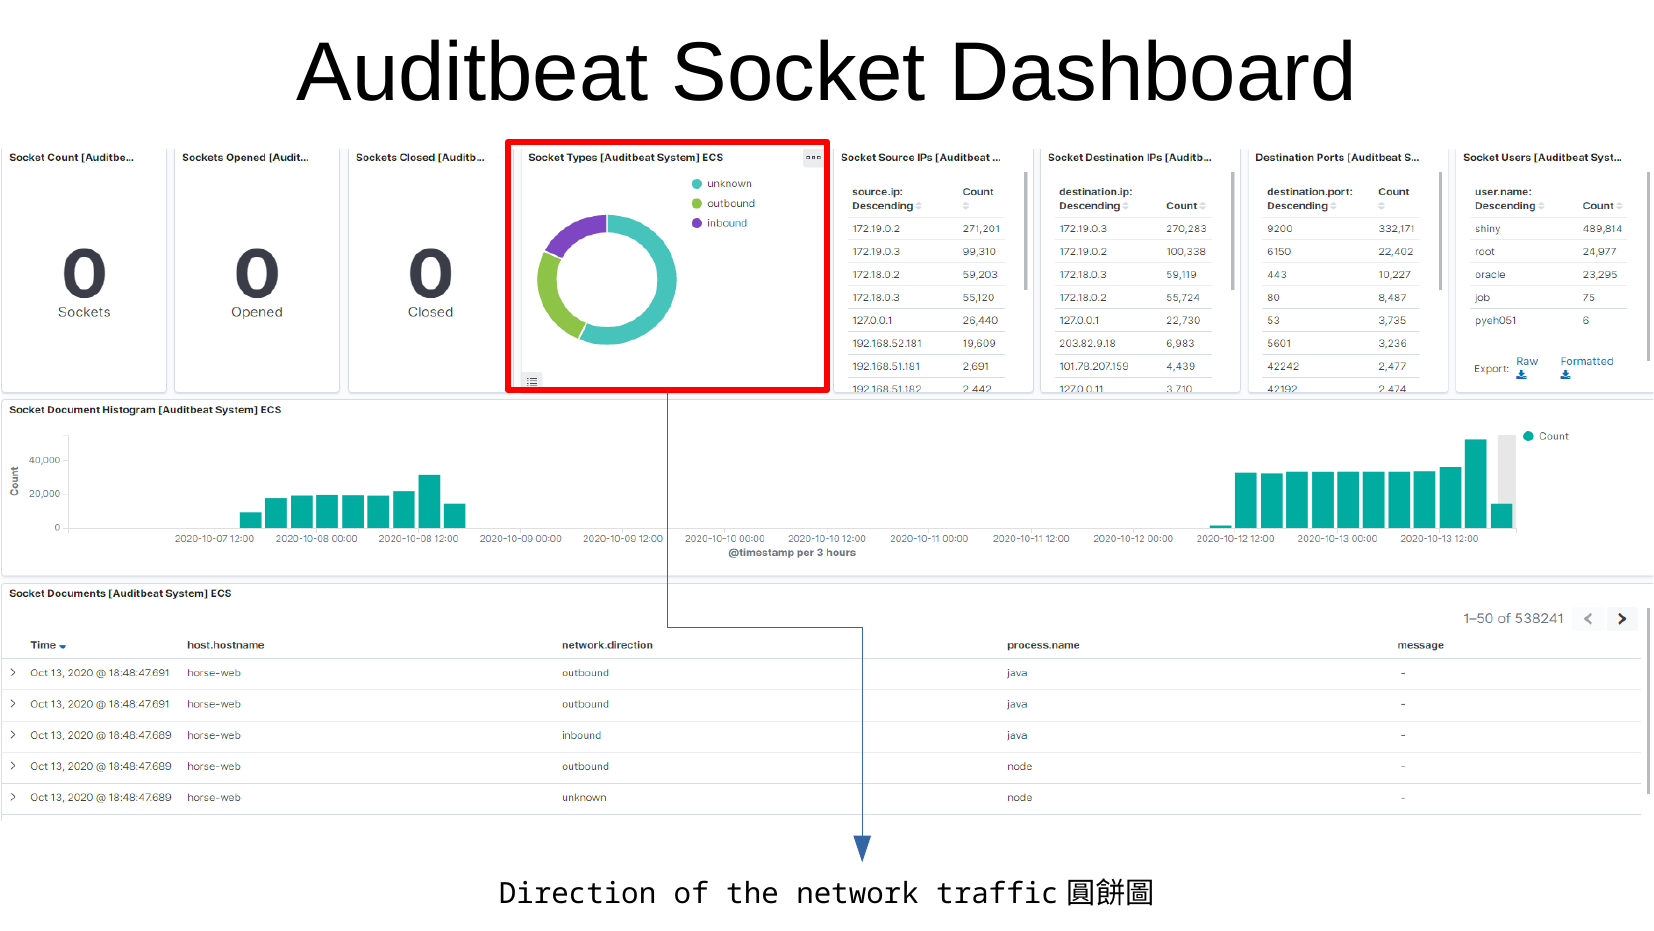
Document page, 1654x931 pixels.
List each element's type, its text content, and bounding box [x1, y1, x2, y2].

picture [1, 149, 862, 821]
picture [668, 149, 1654, 821]
picture [511, 149, 824, 387]
text_box Direction of the network traffic圓餅圖 [484, 862, 1241, 912]
text_box Auditbeat Socket Dashboard [47, 17, 1607, 148]
